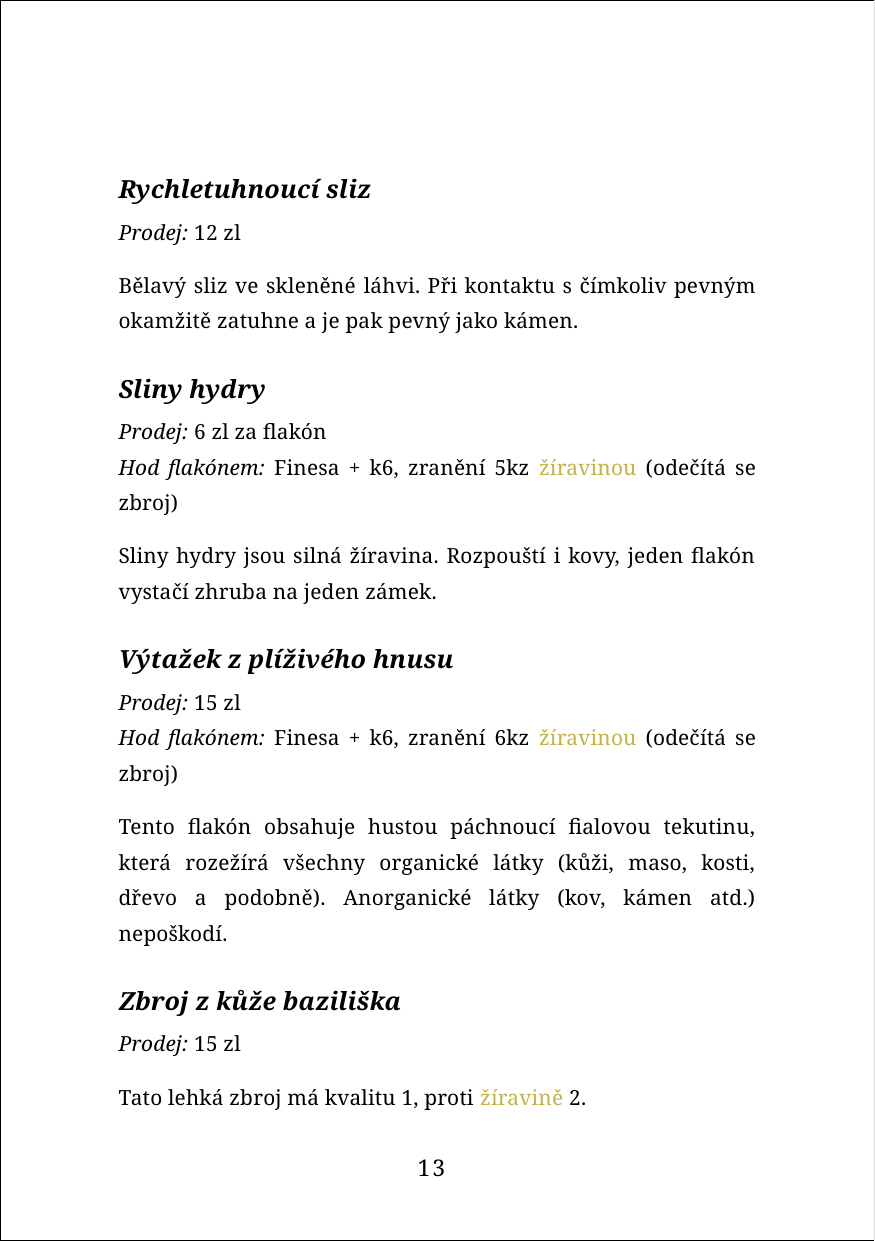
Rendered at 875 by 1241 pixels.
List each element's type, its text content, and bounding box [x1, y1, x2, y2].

text Tento flakón obsahuje hustou páchnoucí fialovou tekutinu, která rozežírá všechny organické látky (kůži, maso, kosti, dřevo a podobně). Anorganické látky (kov, kámen atd.) nepoškodí. [118, 812, 756, 947]
text Bělavý sliz ve skleněné láhvi. Při kontaktu s čímkoliv pevným okamžitě zatuhne a je pak pevný jako kámen. [118, 271, 756, 335]
subtitle Výtažek z plíživého hnusu [118, 642, 756, 676]
text Tato lehká zbroj má kvalitu 1, proti žíravině 2. [118, 1083, 756, 1111]
subtitle Rychletuhnoucí sliz [118, 172, 756, 206]
subtitle Zbroj z kůže baziliška [118, 984, 756, 1018]
text Sliny hydry jsou silná žíravina. Rozpouští i kovy, jeden flakón vystačí zhruba na jeden zámek. [118, 541, 756, 605]
text Prodej: 15 zl [118, 1029, 756, 1058]
text Prodej: 15 zl Hod flakónem: Finesa + k6, zranění 6kz žíravinou (odečítá se zbroj) [118, 688, 756, 787]
text Prodej: 6 zl za flakón Hod flakónem: Finesa + k6, zranění 5kz žíravinou (odečítá se zbroj) [118, 417, 756, 517]
text Prodej: 12 zl [118, 218, 756, 246]
subtitle Sliny hydry [118, 371, 756, 405]
